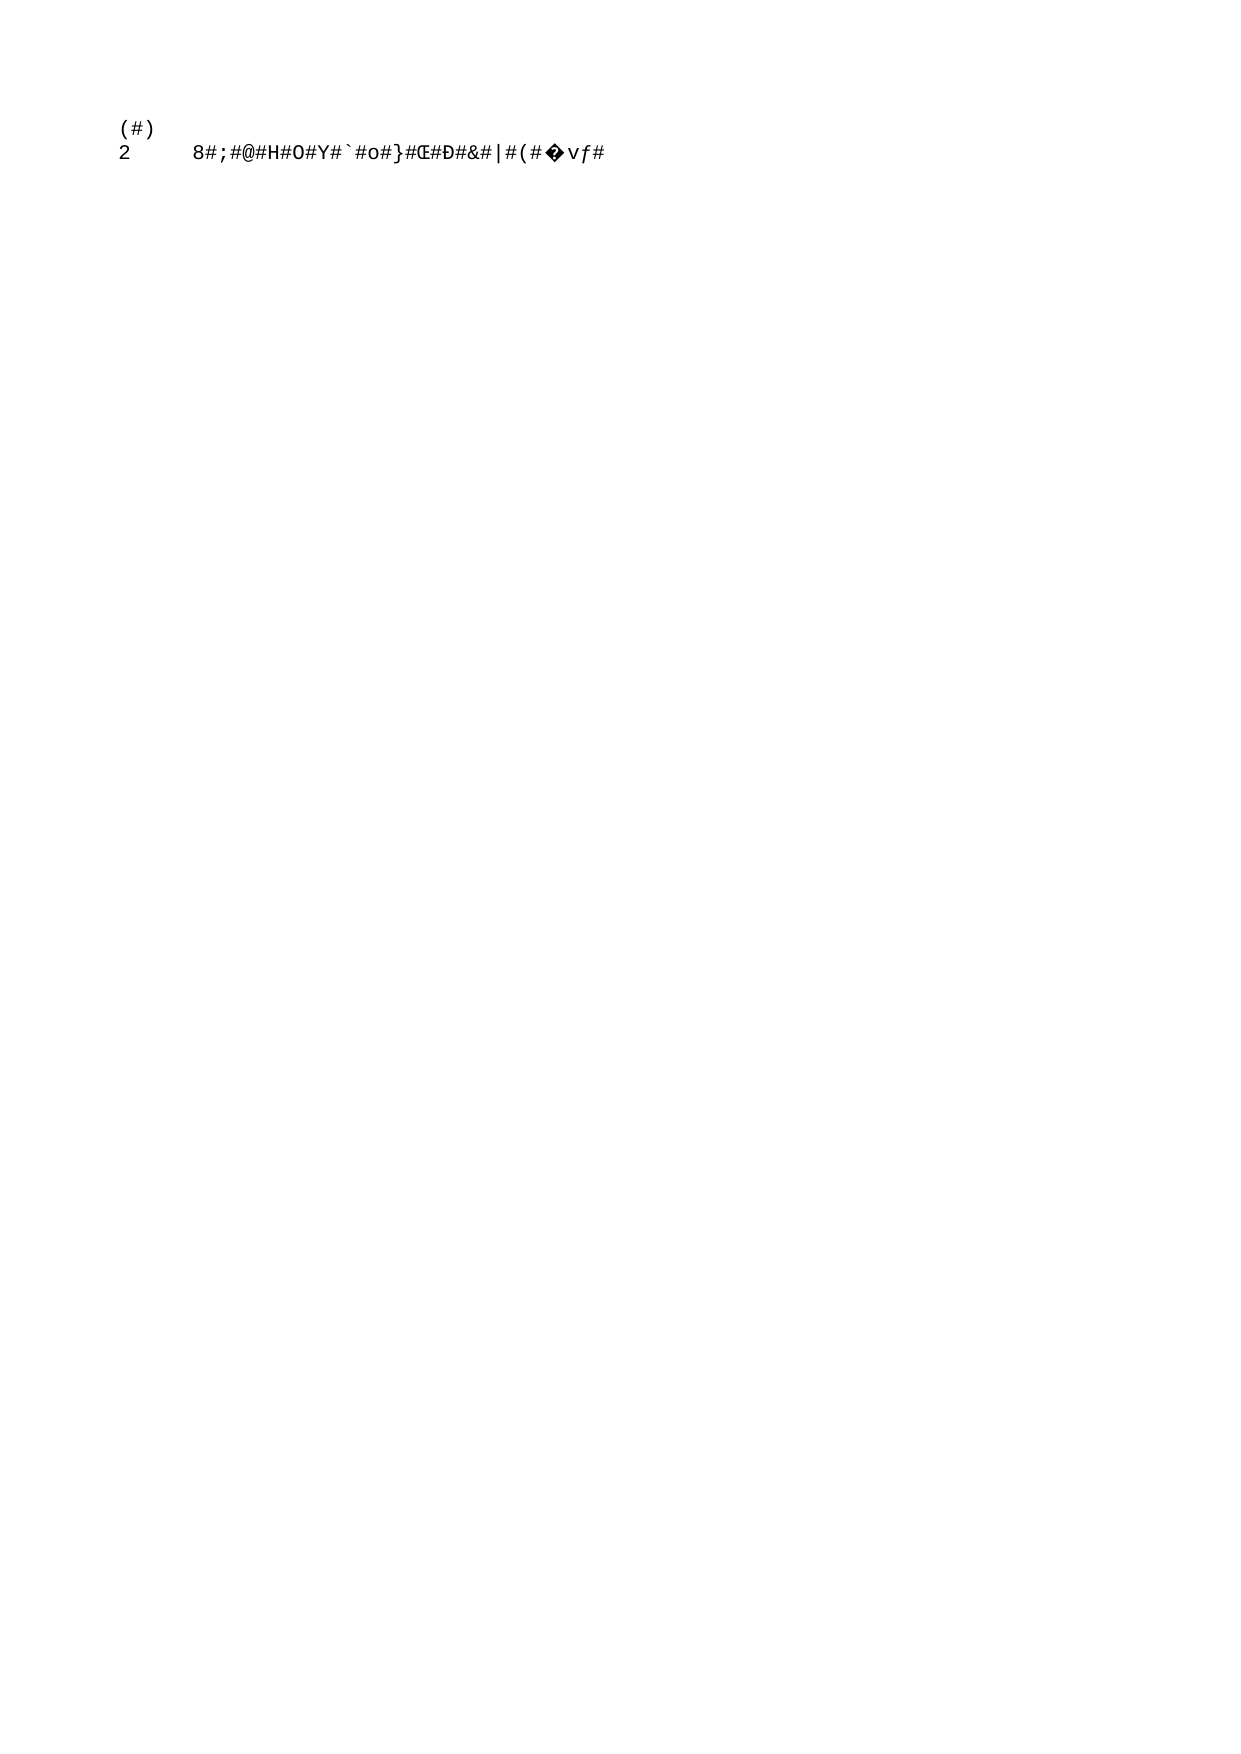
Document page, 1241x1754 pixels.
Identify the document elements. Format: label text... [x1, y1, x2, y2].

text (#) 2 8#;#@#H#O#Y#`#o#}#Œ#Ð#&#|#(#�vƒ# [118, 118, 1122, 165]
